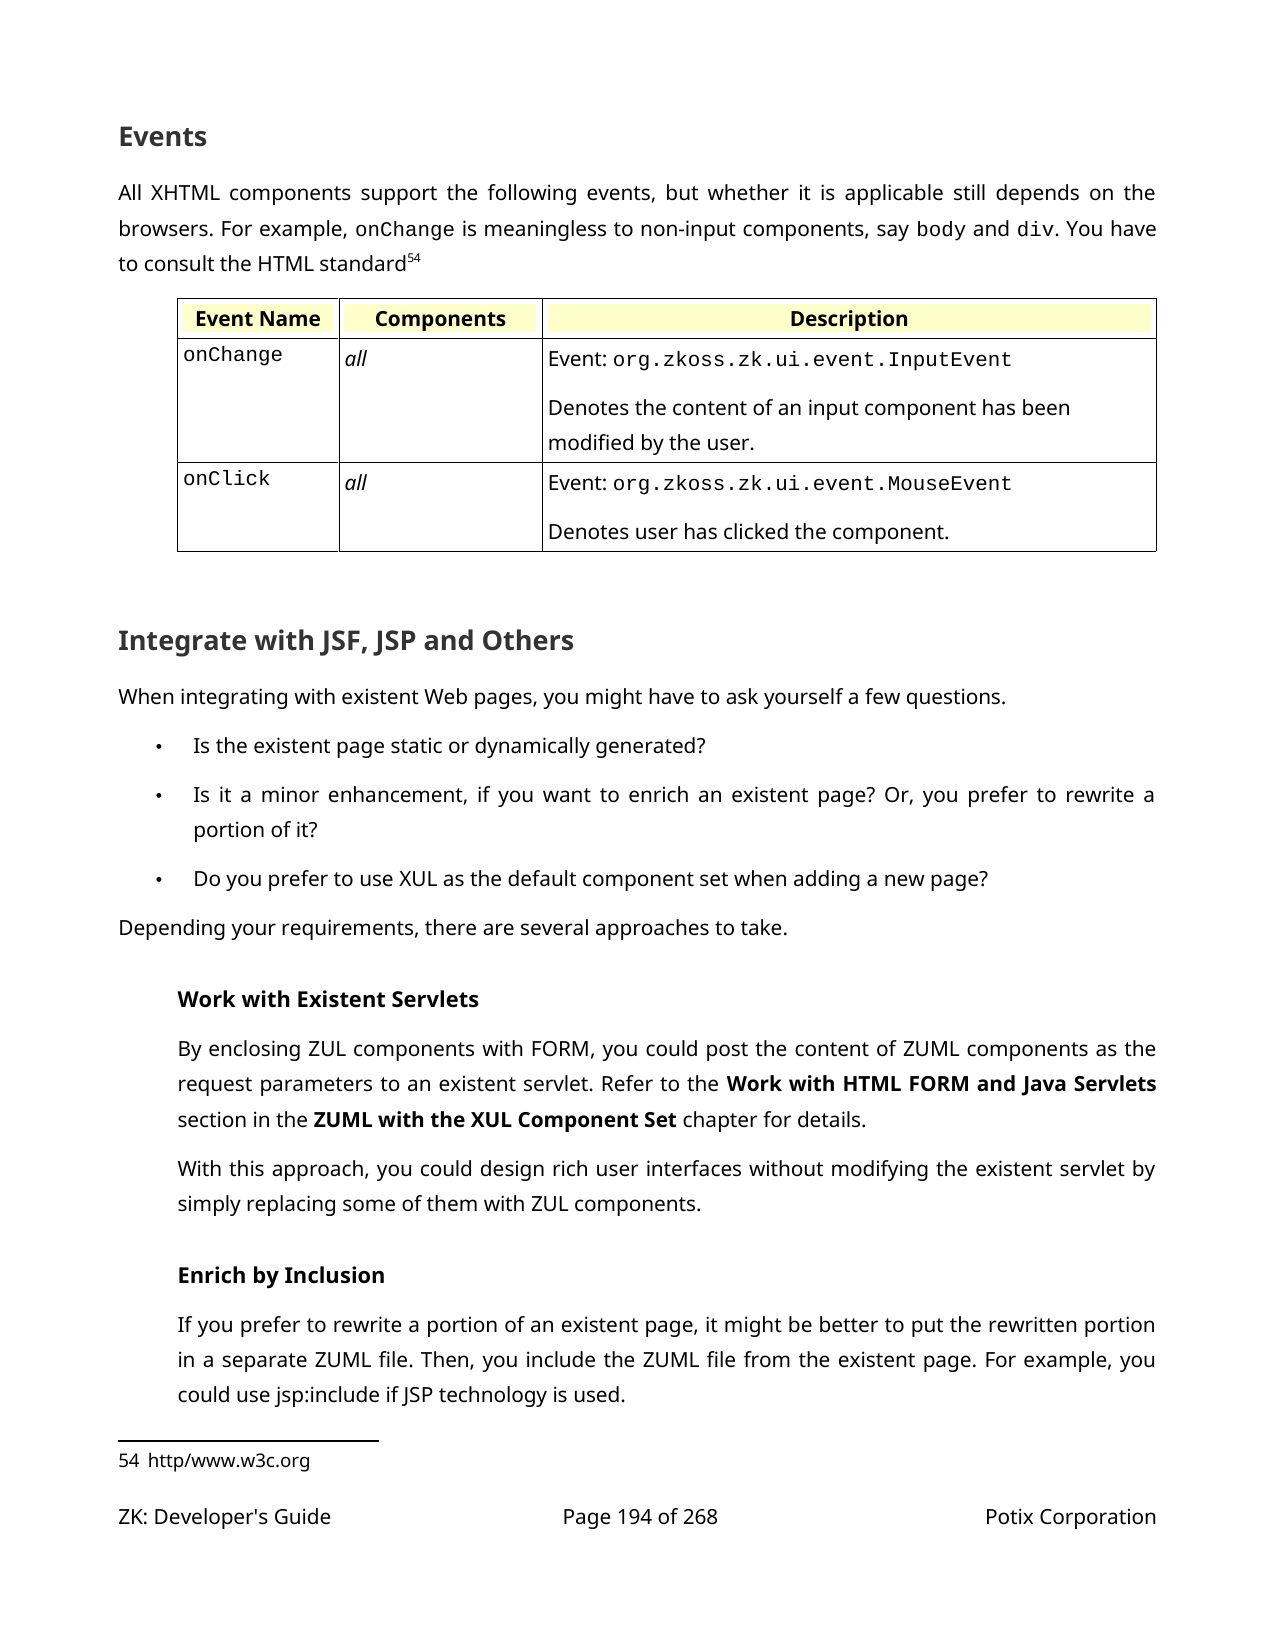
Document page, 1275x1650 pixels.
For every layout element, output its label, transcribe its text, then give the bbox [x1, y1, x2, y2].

subtitle Work with Existent Servlets [177, 984, 1157, 1014]
list Is the existent page static or dynamically generated? [156, 731, 1157, 759]
table_cell onChange [178, 339, 338, 462]
text With this approach, you could design rich user interfaces without modifying the existent servlet by simply replacing some of them with ZUL components. [177, 1154, 1157, 1217]
text By enclosing ZUL components with FORM, you could post the content of ZUML components as the request parameters to an existent servlet. Refer to the Work with HTML FORM and Java Servlets section in the ZUML with the XUL Component Set chapter for details. [177, 1034, 1157, 1133]
table_header Description [543, 299, 1156, 338]
text When integrating with existent Web pages, you might have to ask yourself a few questions. [118, 682, 1157, 711]
text All XHTML components support the following events, but whether it is applicable still depends on the browsers. For example, onChange is meaningless to non-input components, say body and div. You have to consult the HTML standard [118, 178, 1157, 277]
list Is it a minor enhancement, if you want to enrich an existent page? Or, you prefer to rewrite a portion of it? [156, 780, 1157, 843]
subtitle Events [118, 118, 1157, 155]
text If you prefer to rewrite a portion of an existent page, it might be better to put the rewritten portion in a separate ZUML file. Then, you include the ZUML file from the existent page. For example, you could use jsp:include if JSP technology is used. [177, 1310, 1157, 1409]
table_cell Event: org.zkoss.zk.ui.event.MouseEvent Denotes user has clicked the component. [543, 463, 1156, 551]
table_header Components [340, 299, 542, 338]
subtitle Integrate with JSF, JSP and Others [118, 622, 1157, 659]
table_cell onClick [178, 463, 338, 551]
text Depending your requirements, there are several approaches to take. [118, 913, 1157, 941]
table_header Event Name [178, 299, 338, 338]
list Do you prefer to use XUL as the default component set when adding a new page? [156, 864, 1157, 892]
table_cell Event: org.zkoss.zk.ui.event.InputEvent Denotes the content of an input component has been modified by the user. [543, 339, 1156, 462]
subtitle Enrich by Inclusion [177, 1259, 1157, 1289]
table_cell all [340, 463, 542, 551]
text http/www.w3c.org [118, 1447, 1157, 1473]
table_cell all [340, 339, 542, 462]
